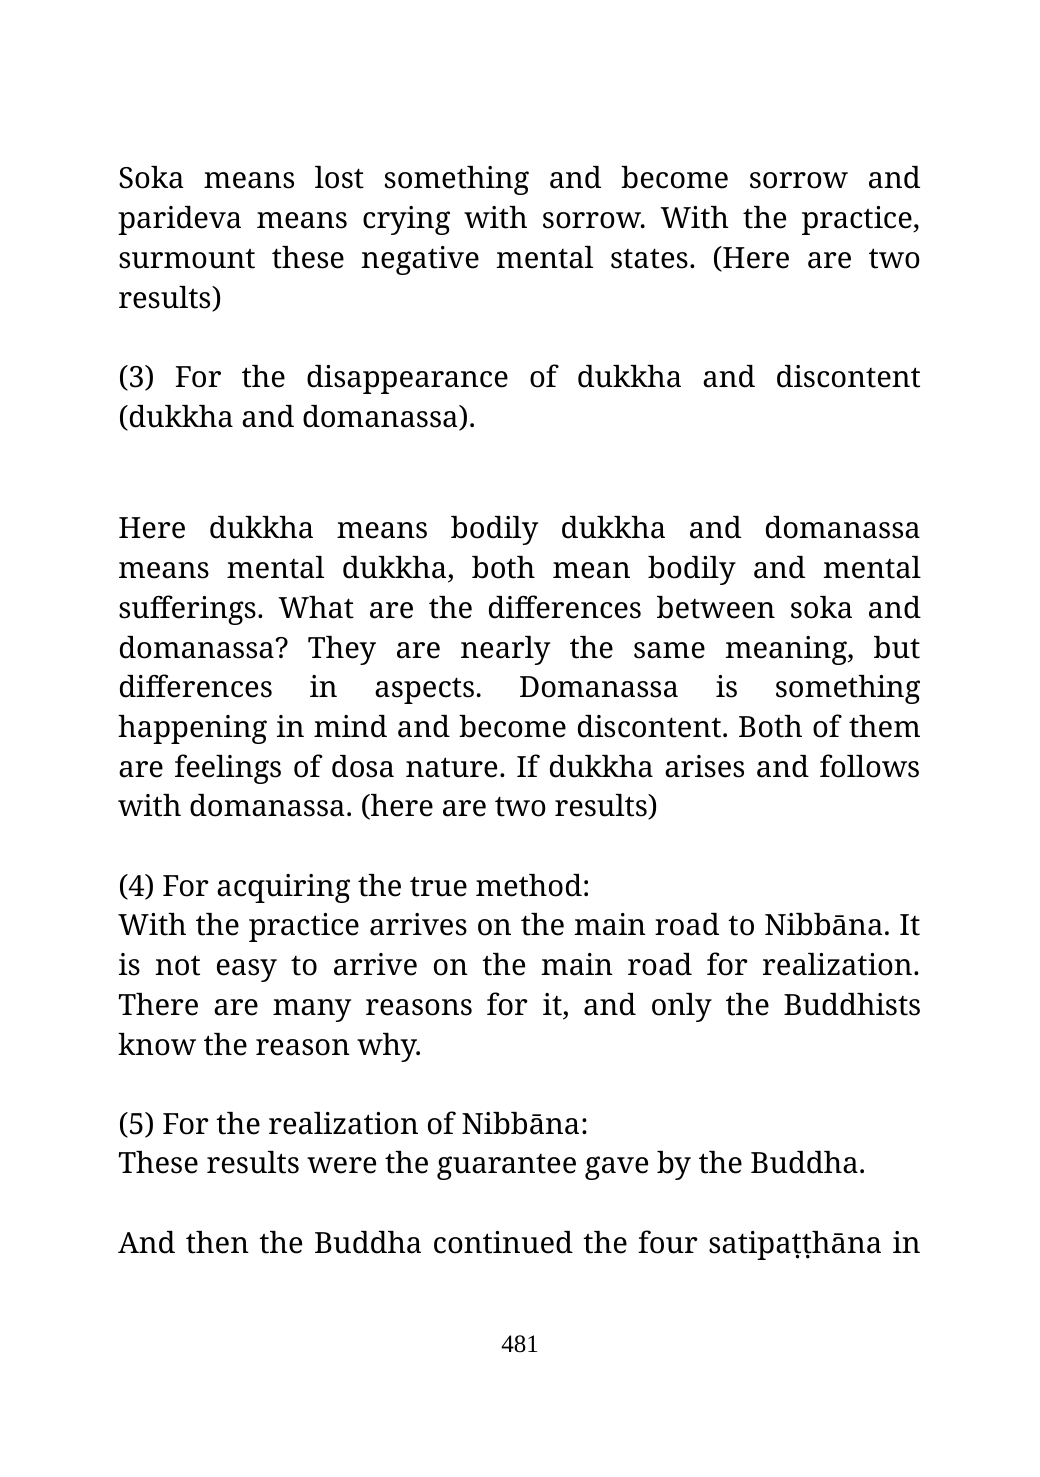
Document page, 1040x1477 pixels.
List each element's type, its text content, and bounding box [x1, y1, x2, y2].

text Soka means lost something and become sorrow and parideva means crying with sorrow. With the practice, surmount these negative mental states. (Here are two results) (3) For the disappearance of dukkha and discontent (dukkha and domanassa). [118, 118, 922, 436]
text Here dukkha means bodily dukkha and domanassa means mental dukkha, both mean bodily and mental sufferings. What are the differences between soka and domanassa? They are nearly the same meaning, but differences in aspects. Domanassa is something happening in mind and become discontent. Both of them are feelings of dosa nature. If dukkha arises and follows with domanassa. (here are two results) (4) For acquiring the true method: With the practice arrives on the main road to Nibbāna. It is not easy to arrive on the main road for realization. There are many reasons for it, and only the Buddhists know the reason why. (5) For the realization of Nibbāna: These results were the guarantee gave by the Buddha. And then the Buddha continued the four satipaṭṭhāna in [118, 468, 922, 1262]
